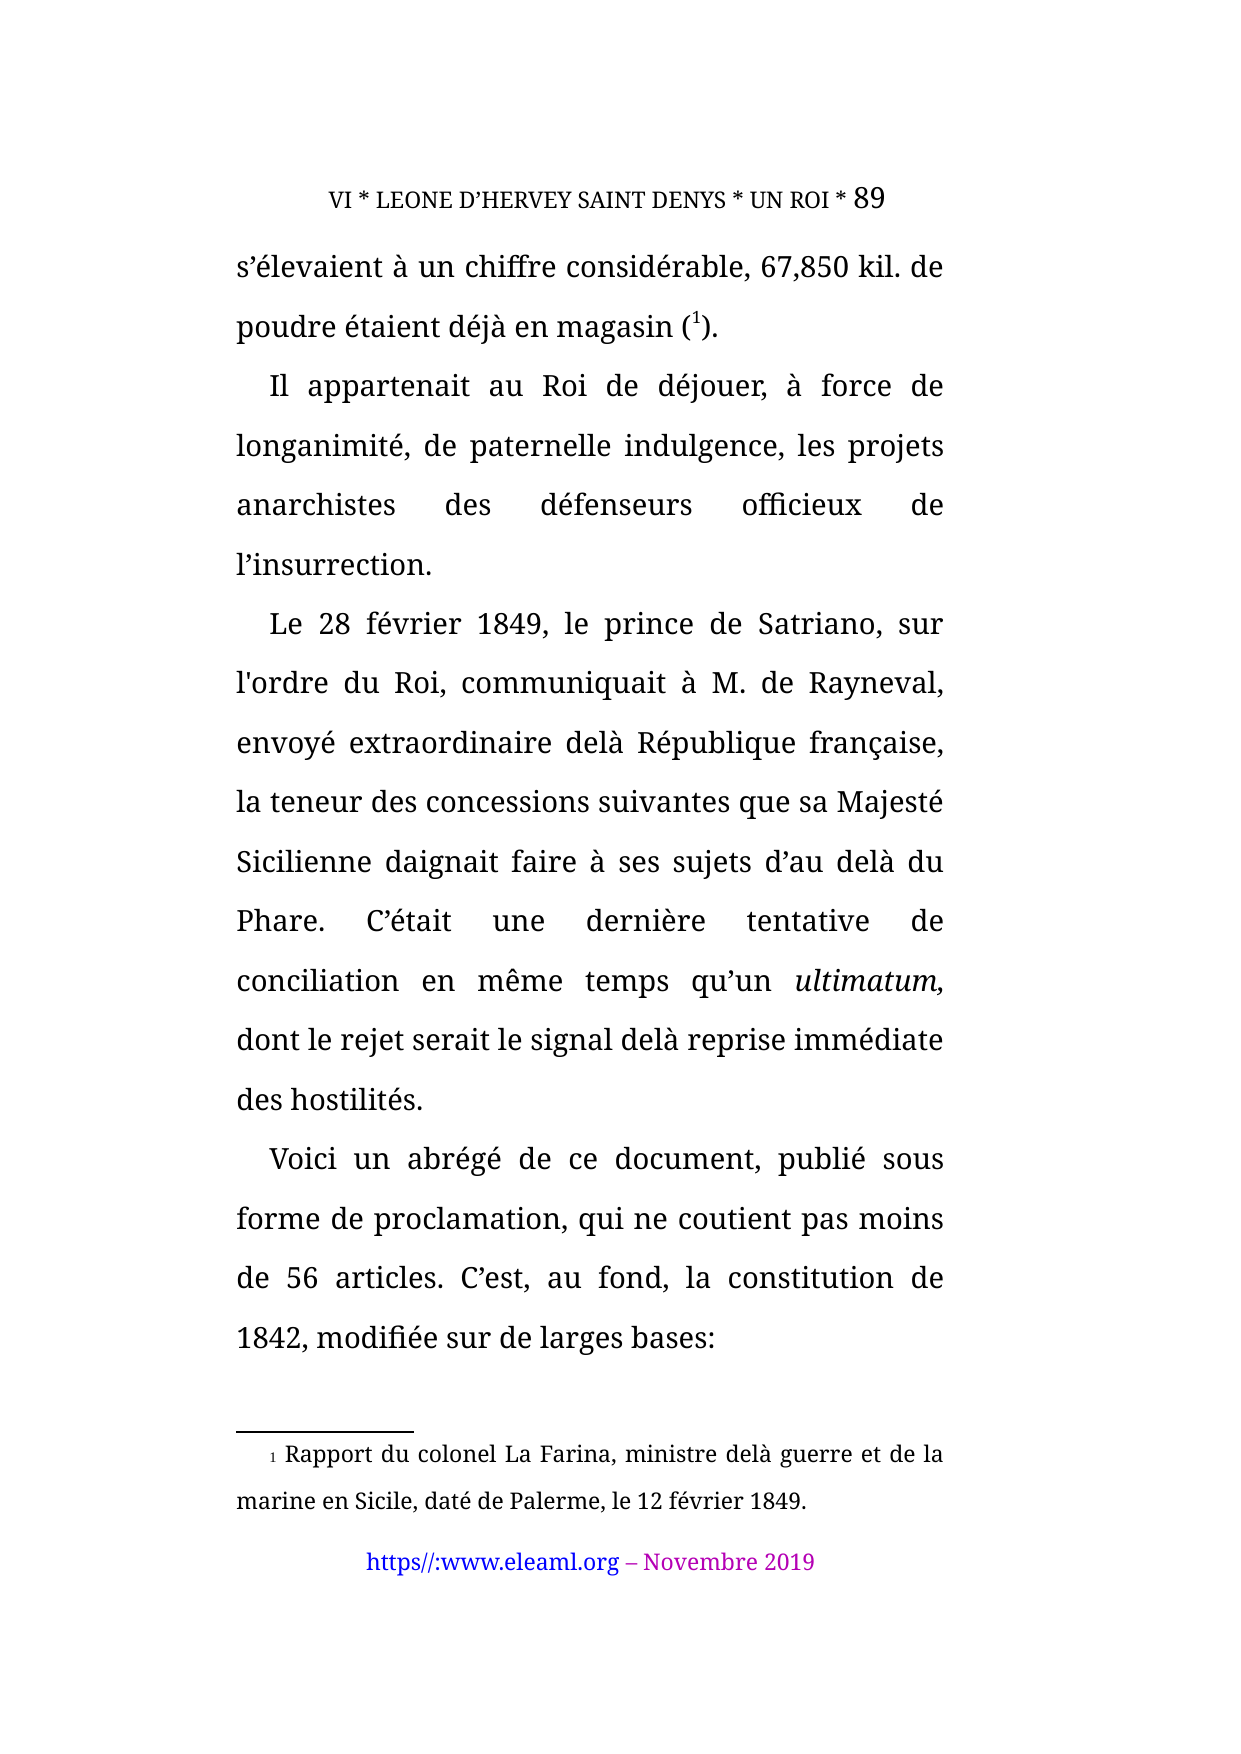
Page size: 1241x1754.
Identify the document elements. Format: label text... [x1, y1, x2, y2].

text s’élevaient à un chiffre considérable, 67,850 kil. de poudre étaient déjà en magasin (). [236, 246, 945, 346]
text Le 28 février 1849, le prince de Satriano, sur l'ordre du Roi, communiquait à M. de Rayneval, envoyé extraordinaire delà République française, la teneur des concessions suivantes que sa Majesté Sicilienne daignait faire à ses sujets d’au delà du Phare. C’était une dernière tentative de conciliation en même temps qu’un ultimatum, dont le rejet serait le signal delà reprise immédiate des hostilités. [236, 603, 945, 1119]
text Il appartenait au Roi de déjouer, à force de longanimité, de paternelle indulgence, les projets anarchistes des défenseurs officieux de l’insurrection. [236, 365, 945, 583]
text Voici un abrégé de ce document, publié sous forme de proclamation, qui ne coutient pas moins de 56 articles. C’est, au fond, la constitution de 1842, modifiée sur de larges bases: [236, 1138, 945, 1357]
text Rapport du colonel La Farina, ministre delà guerre et de la marine en Sicile, daté de Palerme, le 12 février 1849. [236, 1438, 945, 1516]
